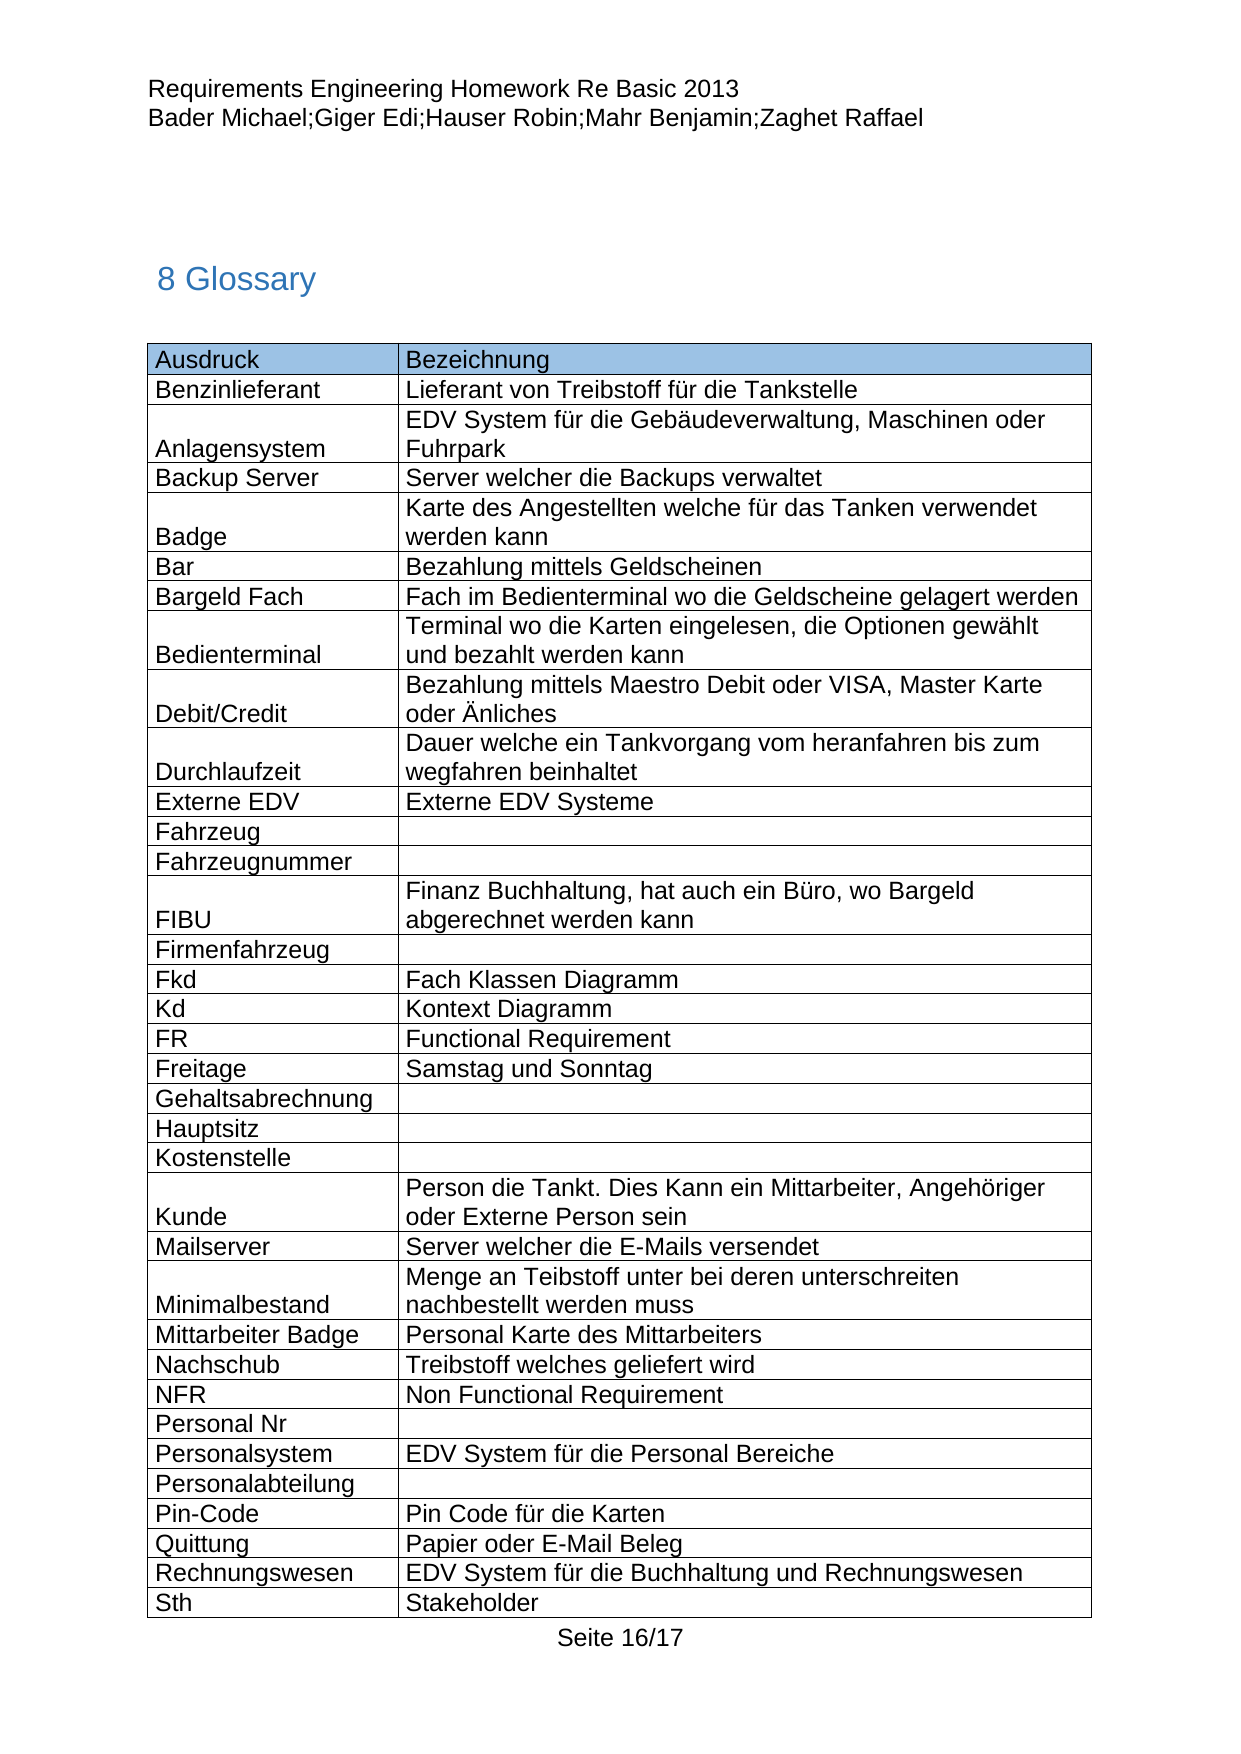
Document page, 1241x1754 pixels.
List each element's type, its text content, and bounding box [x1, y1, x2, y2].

table_cell Benzinlieferant [148, 375, 398, 404]
table_cell Rechnungswesen [148, 1558, 398, 1587]
table_cell Person die Tankt. Dies Kann ein Mittarbeiter, Angehöriger oder Externe Person sein [399, 1173, 1091, 1231]
table_cell Dauer welche ein Tankvorgang vom heranfahren bis zum wegfahren beinhaltet [399, 728, 1091, 786]
table_cell Sth [148, 1588, 398, 1617]
table_cell Non Functional Requirement [399, 1380, 1091, 1408]
table_cell Bezahlung mittels Maestro Debit oder VISA, Master Karte oder Änliches [399, 670, 1091, 727]
table_cell Fahrzeug [148, 817, 398, 845]
table_cell Badge [148, 493, 398, 551]
table_cell Bar [148, 552, 398, 580]
table_cell EDV System für die Buchhaltung und Rechnungswesen [399, 1558, 1091, 1587]
table_cell Treibstoff welches geliefert wird [399, 1350, 1091, 1378]
table_header Bezeichnung [399, 344, 1091, 374]
table_cell Firmenfahrzeug [148, 935, 398, 963]
table_cell Fach im Bedienterminal wo die Geldscheine gelagert werden [399, 581, 1091, 610]
table_cell Externe EDV [148, 787, 398, 816]
table_cell Server welcher die E-Mails versendet [399, 1232, 1091, 1260]
table_cell Externe EDV Systeme [399, 787, 1091, 816]
table_cell Pin Code für die Karten [399, 1499, 1091, 1527]
table_cell [399, 1114, 1091, 1142]
table_cell Server welcher die Backups verwaltet [399, 463, 1091, 492]
table_cell Fkd [148, 965, 398, 993]
table_cell Freitage [148, 1054, 398, 1083]
table_cell Minimalbestand [148, 1261, 398, 1319]
table_cell Functional Requirement [399, 1024, 1091, 1053]
table_cell Kunde [148, 1173, 398, 1231]
table_cell Kostenstelle [148, 1143, 398, 1172]
table_cell Finanz Buchhaltung, hat auch ein Büro, wo Bargeld abgerechnet werden kann [399, 876, 1091, 934]
table_cell Pin-Code [148, 1499, 398, 1527]
table_cell Nachschub [148, 1350, 398, 1378]
table_cell Personalsystem [148, 1439, 398, 1468]
table_cell Hauptsitz [148, 1114, 398, 1142]
table_cell [399, 1469, 1091, 1498]
table_cell Papier oder E-Mail Beleg [399, 1529, 1091, 1557]
table_cell Menge an Teibstoff unter bei deren unterschreiten nachbestellt werden muss [399, 1261, 1091, 1319]
table_cell Kontext Diagramm [399, 994, 1091, 1023]
table_cell Backup Server [148, 463, 398, 492]
table_cell Mittarbeiter Badge [148, 1320, 398, 1349]
table_cell [399, 846, 1091, 875]
table_cell EDV System für die Gebäudeverwaltung, Maschinen oder Fuhrpark [399, 405, 1091, 462]
table_cell Personal Nr [148, 1409, 398, 1438]
table_cell Anlagensystem [148, 405, 398, 462]
table_header Ausdruck [148, 344, 398, 374]
table_cell Lieferant von Treibstoff für die Tankstelle [399, 375, 1091, 404]
table_cell EDV System für die Personal Bereiche [399, 1439, 1091, 1468]
table_cell Kd [148, 994, 398, 1023]
subtitle Glossary [148, 259, 1093, 297]
table_cell Quittung [148, 1529, 398, 1557]
table_cell Gehaltsabrechnung [148, 1084, 398, 1112]
table_cell Mailserver [148, 1232, 398, 1260]
table_cell Debit/Credit [148, 670, 398, 727]
table_cell Fach Klassen Diagramm [399, 965, 1091, 993]
table_cell FR [148, 1024, 398, 1053]
table_cell NFR [148, 1380, 398, 1408]
table_cell FIBU [148, 876, 398, 934]
table_cell Stakeholder [399, 1588, 1091, 1617]
table_cell Personalabteilung [148, 1469, 398, 1498]
table_cell [399, 935, 1091, 963]
table_cell Bezahlung mittels Geldscheinen [399, 552, 1091, 580]
table_cell Samstag und Sonntag [399, 1054, 1091, 1083]
table_cell [399, 817, 1091, 845]
table_cell [399, 1143, 1091, 1172]
table_cell [399, 1084, 1091, 1112]
table_cell Fahrzeugnummer [148, 846, 398, 875]
table_cell [399, 1409, 1091, 1438]
table_cell Bargeld Fach [148, 581, 398, 610]
table_cell Karte des Angestellten welche für das Tanken verwendet werden kann [399, 493, 1091, 551]
table_cell Terminal wo die Karten eingelesen, die Optionen gewählt und bezahlt werden kann [399, 611, 1091, 669]
table_cell Personal Karte des Mittarbeiters [399, 1320, 1091, 1349]
table_cell Durchlaufzeit [148, 728, 398, 786]
table_cell Bedienterminal [148, 611, 398, 669]
